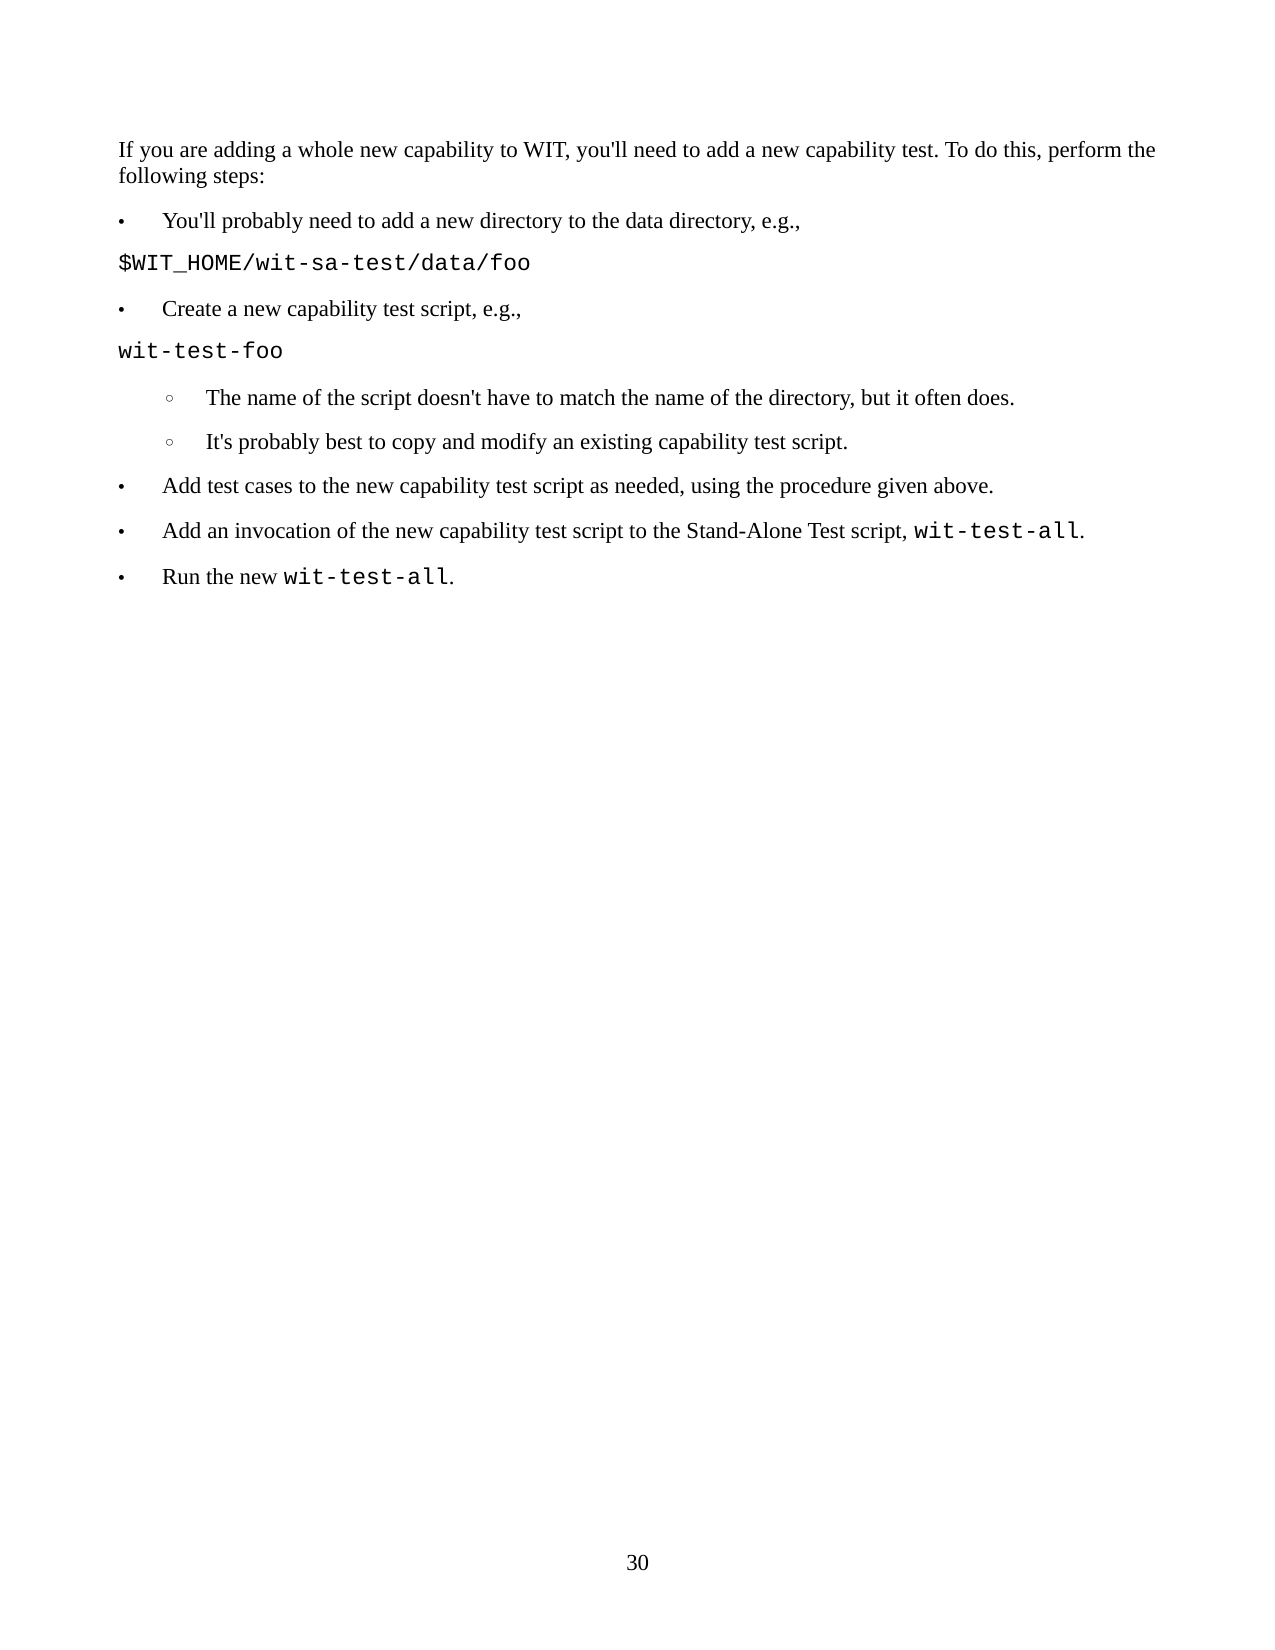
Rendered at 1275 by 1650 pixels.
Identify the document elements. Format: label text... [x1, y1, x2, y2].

text wit-test-foo [118, 339, 1157, 366]
text $WIT_HOME/wit-sa-test/data/foo [118, 251, 1157, 277]
list The name of the script doesn't have to match the name of the directory, but it often does. [162, 383, 1157, 410]
list You'll probably need to add a new directory to the data directory, e.g., [118, 207, 1157, 233]
list Add an invocation of the new capability test script to the Stand-Alone Test script, wit-test-all. [118, 517, 1157, 545]
list It's probably best to copy and modify an existing capability test script. [162, 428, 1157, 454]
list Run the new wit-test-all. [118, 563, 1157, 591]
list Add test cases to the new capability test script as needed, using the procedure given above. [118, 472, 1157, 499]
list Create a new capability test script, e.g., [118, 295, 1157, 322]
text If you are adding a whole new capability to WIT, you'll need to add a new capability test. To do this, perform the following steps: [118, 136, 1157, 189]
